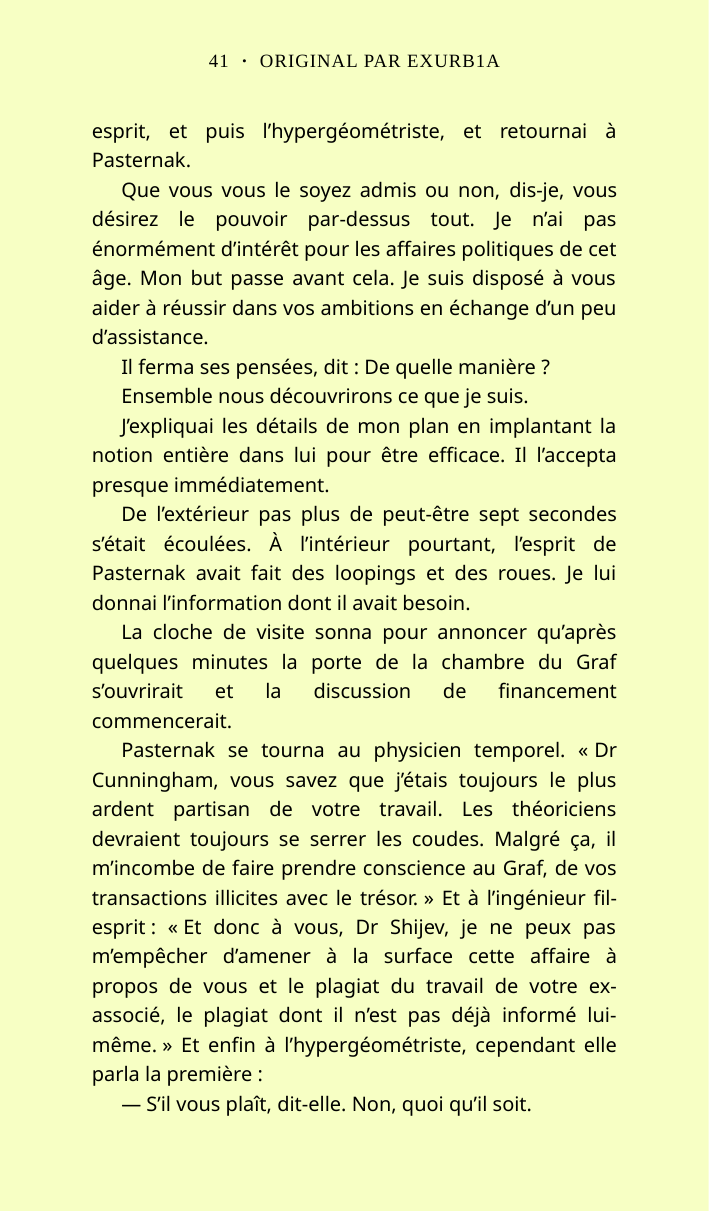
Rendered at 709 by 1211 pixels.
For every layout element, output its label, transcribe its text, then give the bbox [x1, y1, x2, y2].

text De l’extérieur pas plus de peut-être sept secondes s’était écoulées. À l’intérieur pourtant, l’esprit de Pasternak avait fait des loopings et des roues. Je lui donnai l’information dont il avait besoin. [92, 498, 617, 616]
text Pasternak se tourna au physicien temporel. « Dr Cunningham, vous savez que j’étais toujours le plus ardent partisan de votre travail. Les théoriciens devraient toujours se serrer les coudes. Malgré ça, il m’incombe de faire prendre conscience au Graf, de vos transactions illicites avec le trésor. » Et à l’ingénieur fil-esprit : « Et donc à vous, Dr Shijev, je ne peux pas m’empêcher d’amener à la surface cette affaire à propos de vous et le plagiat du travail de votre ex-associé, le plagiat dont il n’est pas déjà informé lui-même. » Et enfin à l’hypergéométriste, cependant elle parla la première : [92, 734, 617, 1088]
text Ensemble nous découvrirons ce que je suis. [92, 380, 617, 410]
text La cloche de visite sonna pour annoncer qu’après quelques minutes la porte de la chambre du Graf s’ouvrirait et la discussion de financement commencerait. [92, 616, 617, 734]
text Que vous vous le soyez admis ou non, dis-je, vous désirez le pouvoir par-dessus tout. Je n’ai pas énormément d’intérêt pour les affaires politiques de cet âge. Mon but passe avant cela. Je suis disposé à vous aider à réussir dans vos ambitions en échange d’un peu d’assistance. [92, 174, 617, 351]
text Il ferma ses pensées, dit : De quelle manière ? [92, 351, 617, 380]
text esprit, et puis l’hypergéométriste, et retournai à Pasternak. [92, 115, 617, 174]
text — S’il vous plaît, dit-elle. Non, quoi qu’il soit. [92, 1088, 617, 1117]
text J’expliquai les détails de mon plan en implantant la notion entière dans lui pour être efficace. Il l’accepta presque immédiatement. [92, 410, 617, 498]
